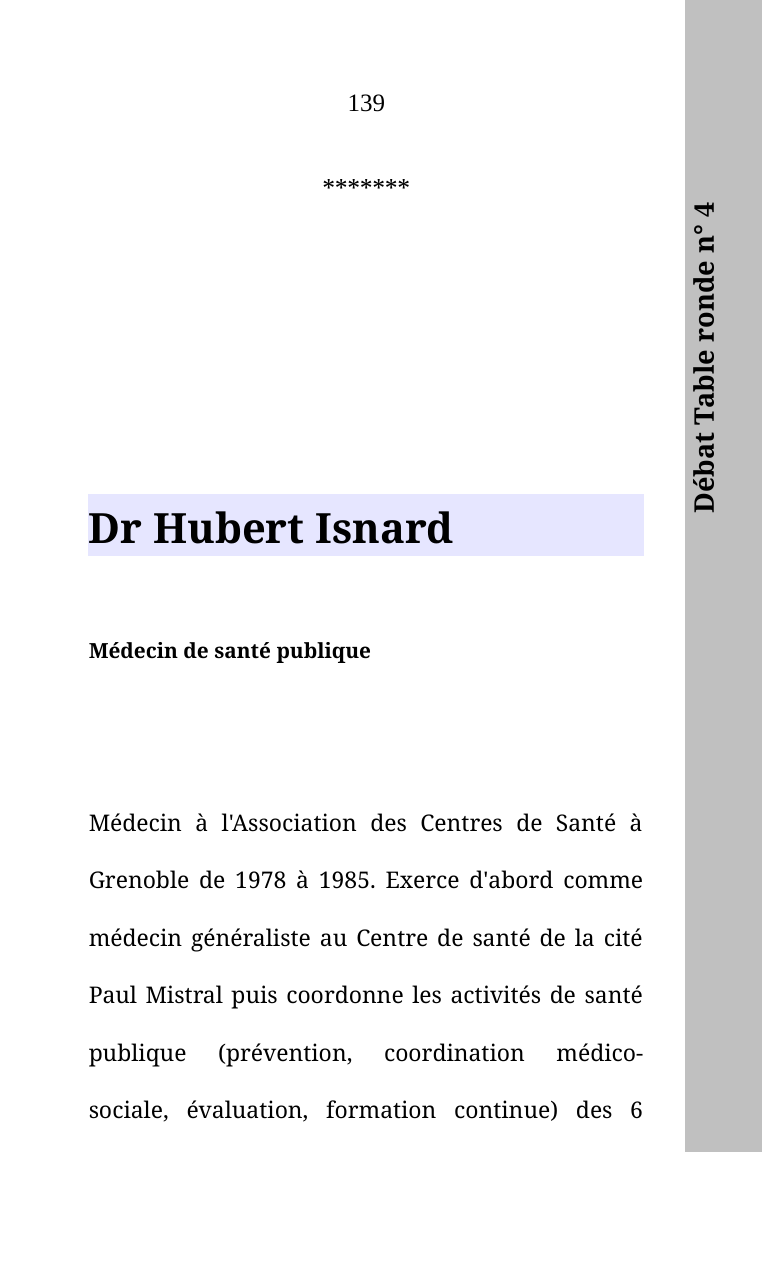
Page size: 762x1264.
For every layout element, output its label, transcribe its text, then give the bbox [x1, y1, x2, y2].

text Médecin de santé publique [88, 609, 644, 665]
text Médecin à l'Association des Centres de Santé à Grenoble de 1978 à 1985. Exerce d'abord comme médecin généraliste au Centre de santé de la cité Paul Mistral puis coordonne les activités de santé publique (prévention, coordination médico-sociale, évaluation, formation continue) des 6 [88, 781, 644, 1126]
text Débat Table ronde n° 4 [685, 187, 762, 513]
text Dr Hubert Isnard [88, 494, 644, 556]
text ******* [88, 147, 644, 206]
